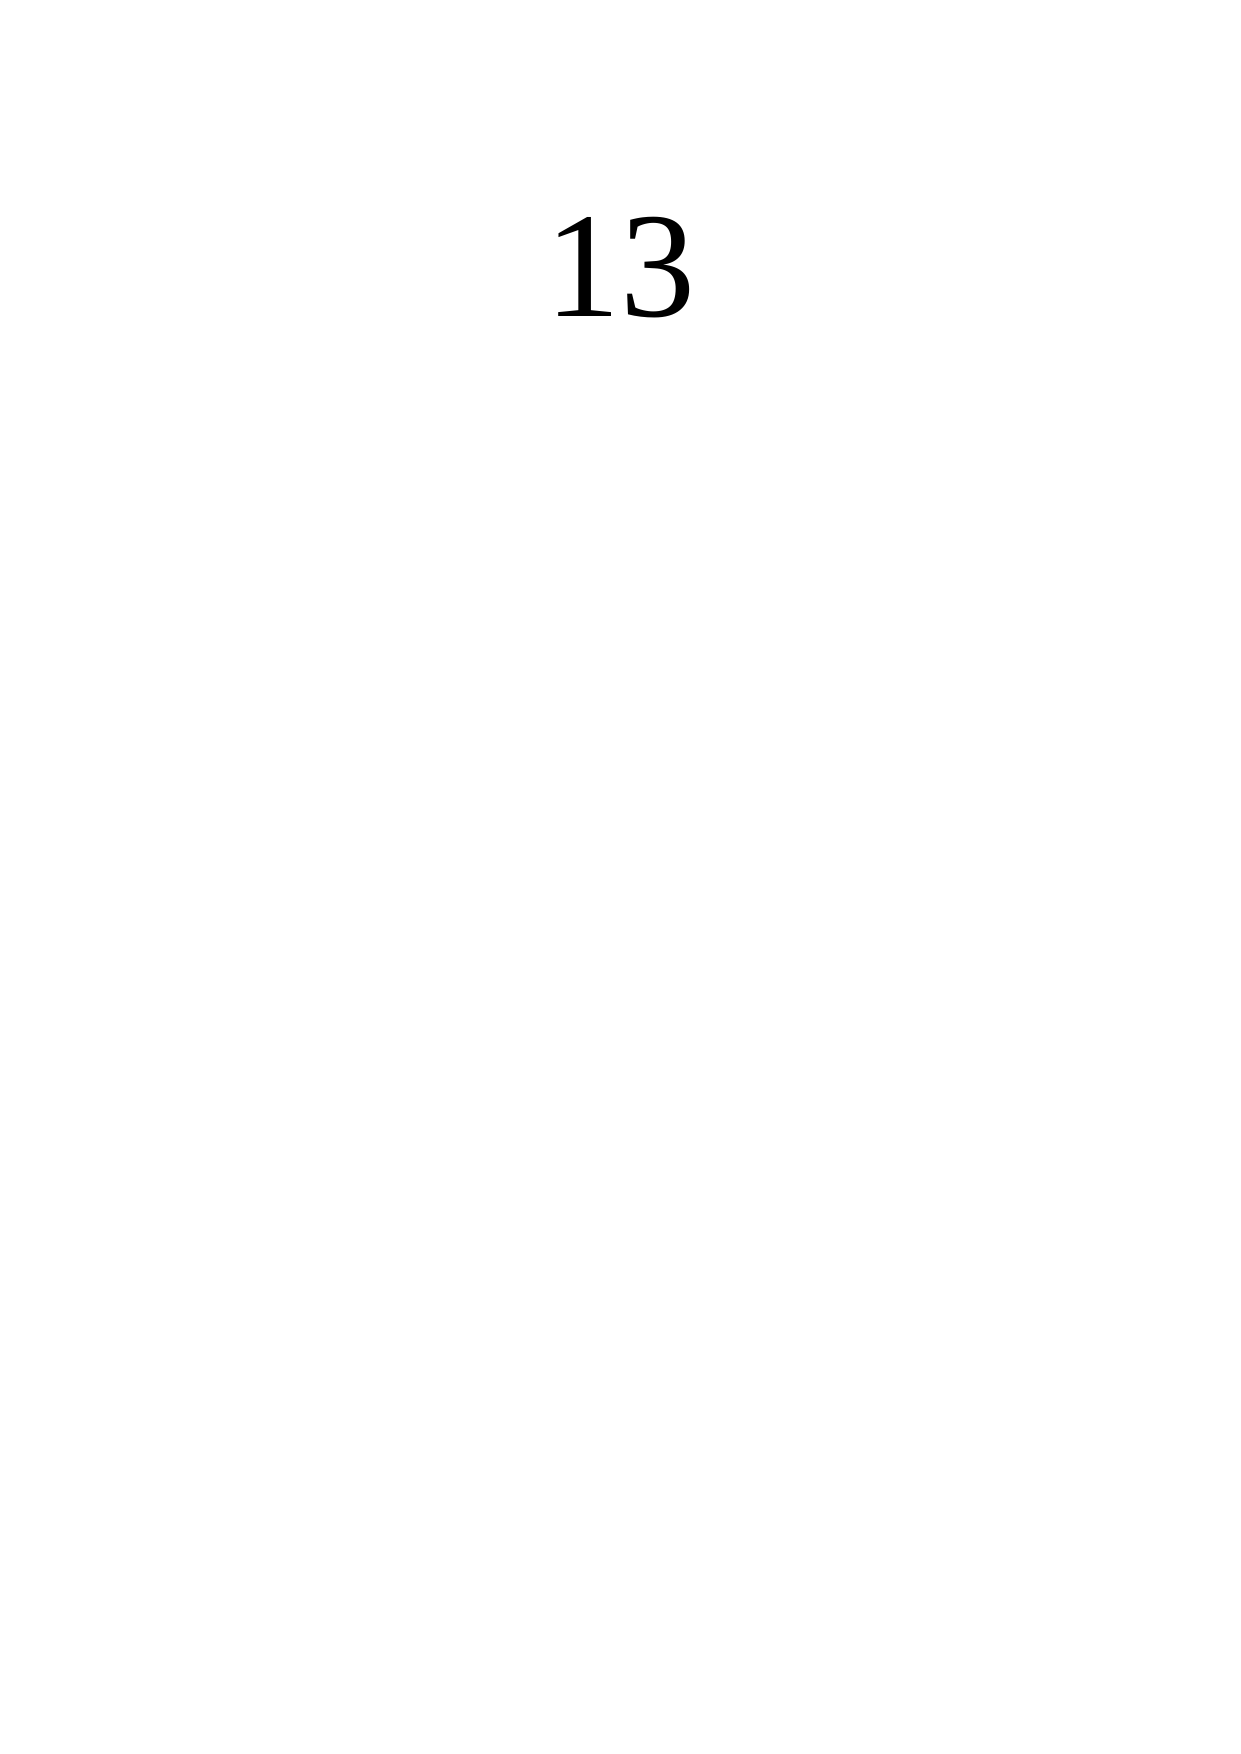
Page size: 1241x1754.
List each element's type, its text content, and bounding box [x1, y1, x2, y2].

text 13 [118, 176, 1122, 349]
